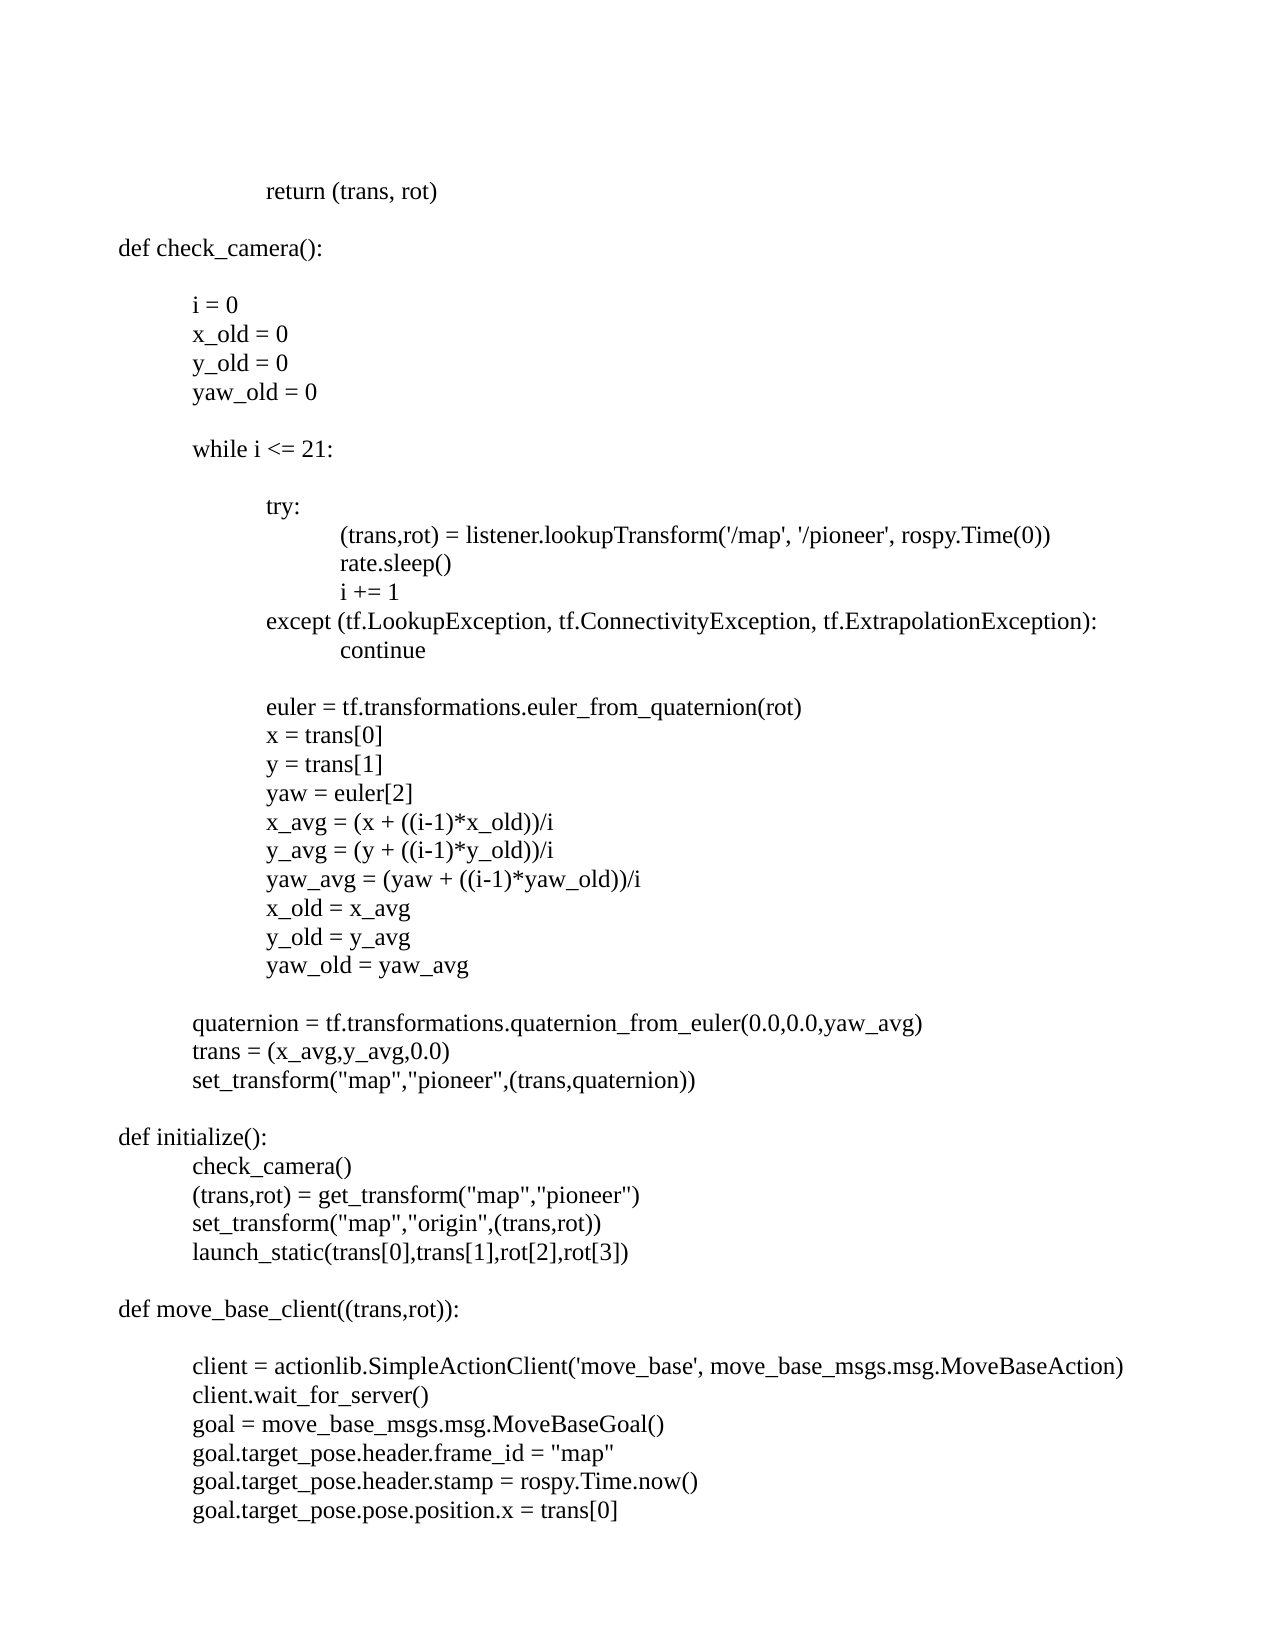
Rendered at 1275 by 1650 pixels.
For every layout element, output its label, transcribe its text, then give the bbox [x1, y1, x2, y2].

text try: [118, 491, 1157, 520]
text euler = tf.transformations.euler_from_quaternion(rot) [118, 692, 1157, 721]
text y = trans[1] [118, 749, 1157, 778]
text check_camera() [118, 1151, 1157, 1180]
text i += 1 [118, 577, 1157, 606]
text x_old = x_avg [118, 893, 1157, 922]
text x_avg = (x + ((i-1)*x_old))/i [118, 807, 1157, 836]
text client.wait_for_server() [118, 1380, 1157, 1409]
text x_old = 0 [118, 319, 1157, 348]
text except (tf.LookupException, tf.ConnectivityException, tf.ExtrapolationException): [118, 606, 1157, 635]
text return (trans, rot) [118, 176, 1157, 205]
text set_transform("map","origin",(trans,rot)) [118, 1208, 1157, 1237]
text yaw_avg = (yaw + ((i-1)*yaw_old))/i [118, 864, 1157, 893]
text y_avg = (y + ((i-1)*y_old))/i [118, 836, 1157, 864]
text set_transform("map","pioneer",(trans,quaternion)) [118, 1065, 1157, 1094]
text yaw_old = 0 [118, 377, 1157, 406]
text goal = move_base_msgs.msg.MoveBaseGoal() [118, 1409, 1157, 1438]
text client = actionlib.SimpleActionClient('move_base', move_base_msgs.msg.MoveBaseAction) [118, 1351, 1157, 1380]
text def move_base_client((trans,rot)): [118, 1294, 1157, 1323]
text while i <= 21: [118, 434, 1157, 463]
text (trans,rot) = listener.lookupTransform('/map', '/pioneer', rospy.Time(0)) [118, 520, 1157, 548]
text goal.target_pose.header.frame_id = "map" [118, 1438, 1157, 1466]
text trans = (x_avg,y_avg,0.0) [118, 1036, 1157, 1065]
text y_old = 0 [118, 348, 1157, 377]
text launch_static(trans[0],trans[1],rot[2],rot[3]) [118, 1237, 1157, 1266]
text (trans,rot) = get_transform("map","pioneer") [118, 1180, 1157, 1208]
text yaw = euler[2] [118, 778, 1157, 807]
text i = 0 [118, 291, 1157, 319]
text goal.target_pose.pose.position.x = trans[0] [118, 1495, 1157, 1524]
text def initialize(): [118, 1122, 1157, 1151]
text x = trans[0] [118, 721, 1157, 749]
text quaternion = tf.transformations.quaternion_from_euler(0.0,0.0,yaw_avg) [118, 1008, 1157, 1036]
text rate.sleep() [118, 548, 1157, 577]
text goal.target_pose.header.stamp = rospy.Time.now() [118, 1466, 1157, 1495]
text y_old = y_avg [118, 922, 1157, 951]
text continue [118, 635, 1157, 663]
text yaw_old = yaw_avg [118, 951, 1157, 979]
text def check_camera(): [118, 233, 1157, 262]
